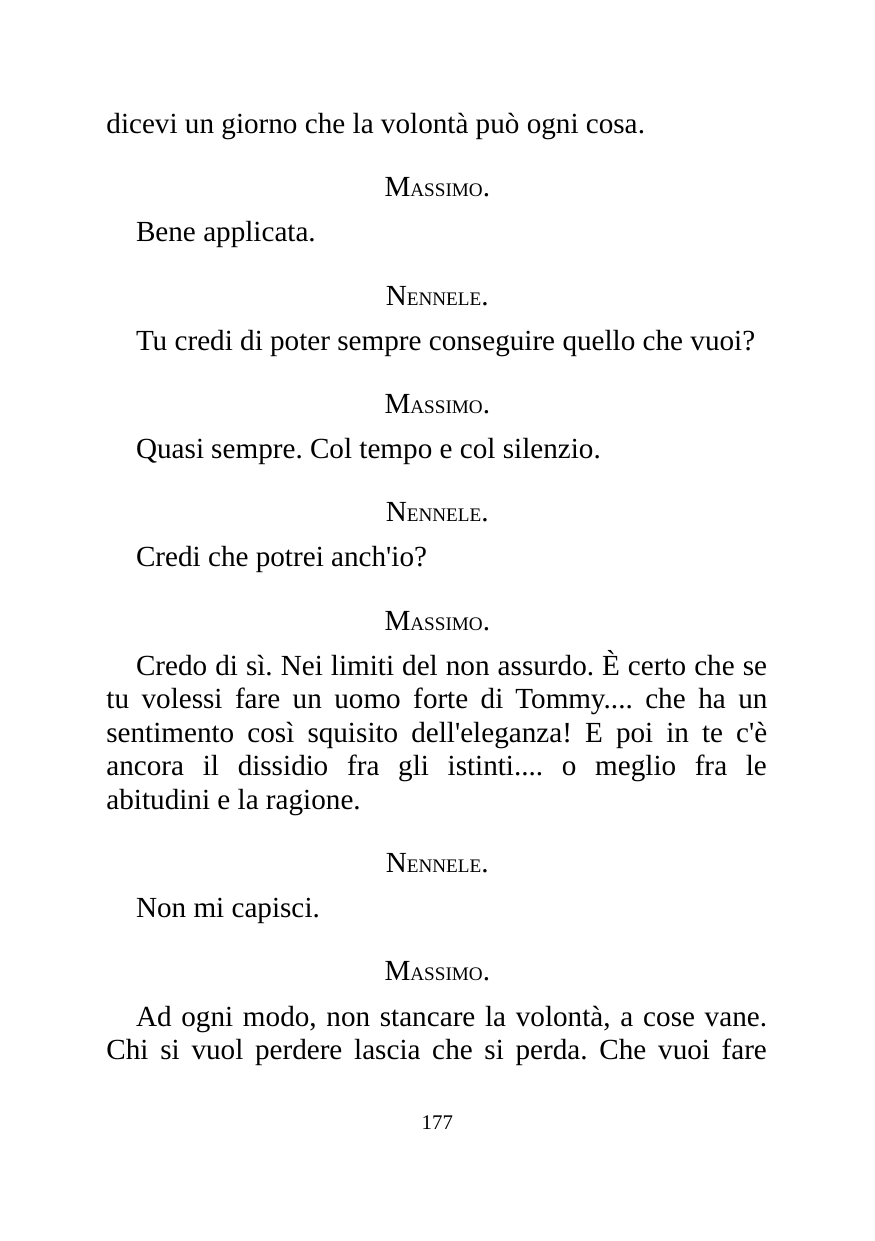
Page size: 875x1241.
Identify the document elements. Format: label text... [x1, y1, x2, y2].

text Bene applicata. [106, 214, 768, 248]
text Nennele. [106, 494, 768, 528]
text Credo di sì. Nei limiti del non assurdo. È certo che se tu volessi fare un uomo forte di Tommy.... che ha un sentimento così squisito dell'eleganza! E poi in te c'è ancora il dissidio fra gli istinti.... o meglio fra le abitudini e la ragione. [106, 648, 768, 816]
text Massimo. [106, 386, 768, 419]
text Tu credi di poter sempre conseguire quello che vuoi? [106, 323, 768, 356]
text Massimo. [106, 169, 768, 203]
text dicevi un giorno che la volontà può ogni cosa. [106, 106, 768, 140]
text Quasi sempre. Col tempo e col silenzio. [106, 431, 768, 465]
text Nennele. [106, 278, 768, 311]
text Massimo. [106, 603, 768, 636]
text Credi che potrei anch'io? [106, 539, 768, 573]
text Ad ogni modo, non stancare la volontà, a cose vane. Chi si vuol perdere lascia che si perda. Che vuoi fare [106, 999, 768, 1066]
text Non mi capisci. [106, 890, 768, 924]
text Massimo. [106, 953, 768, 987]
text Nennele. [106, 845, 768, 879]
